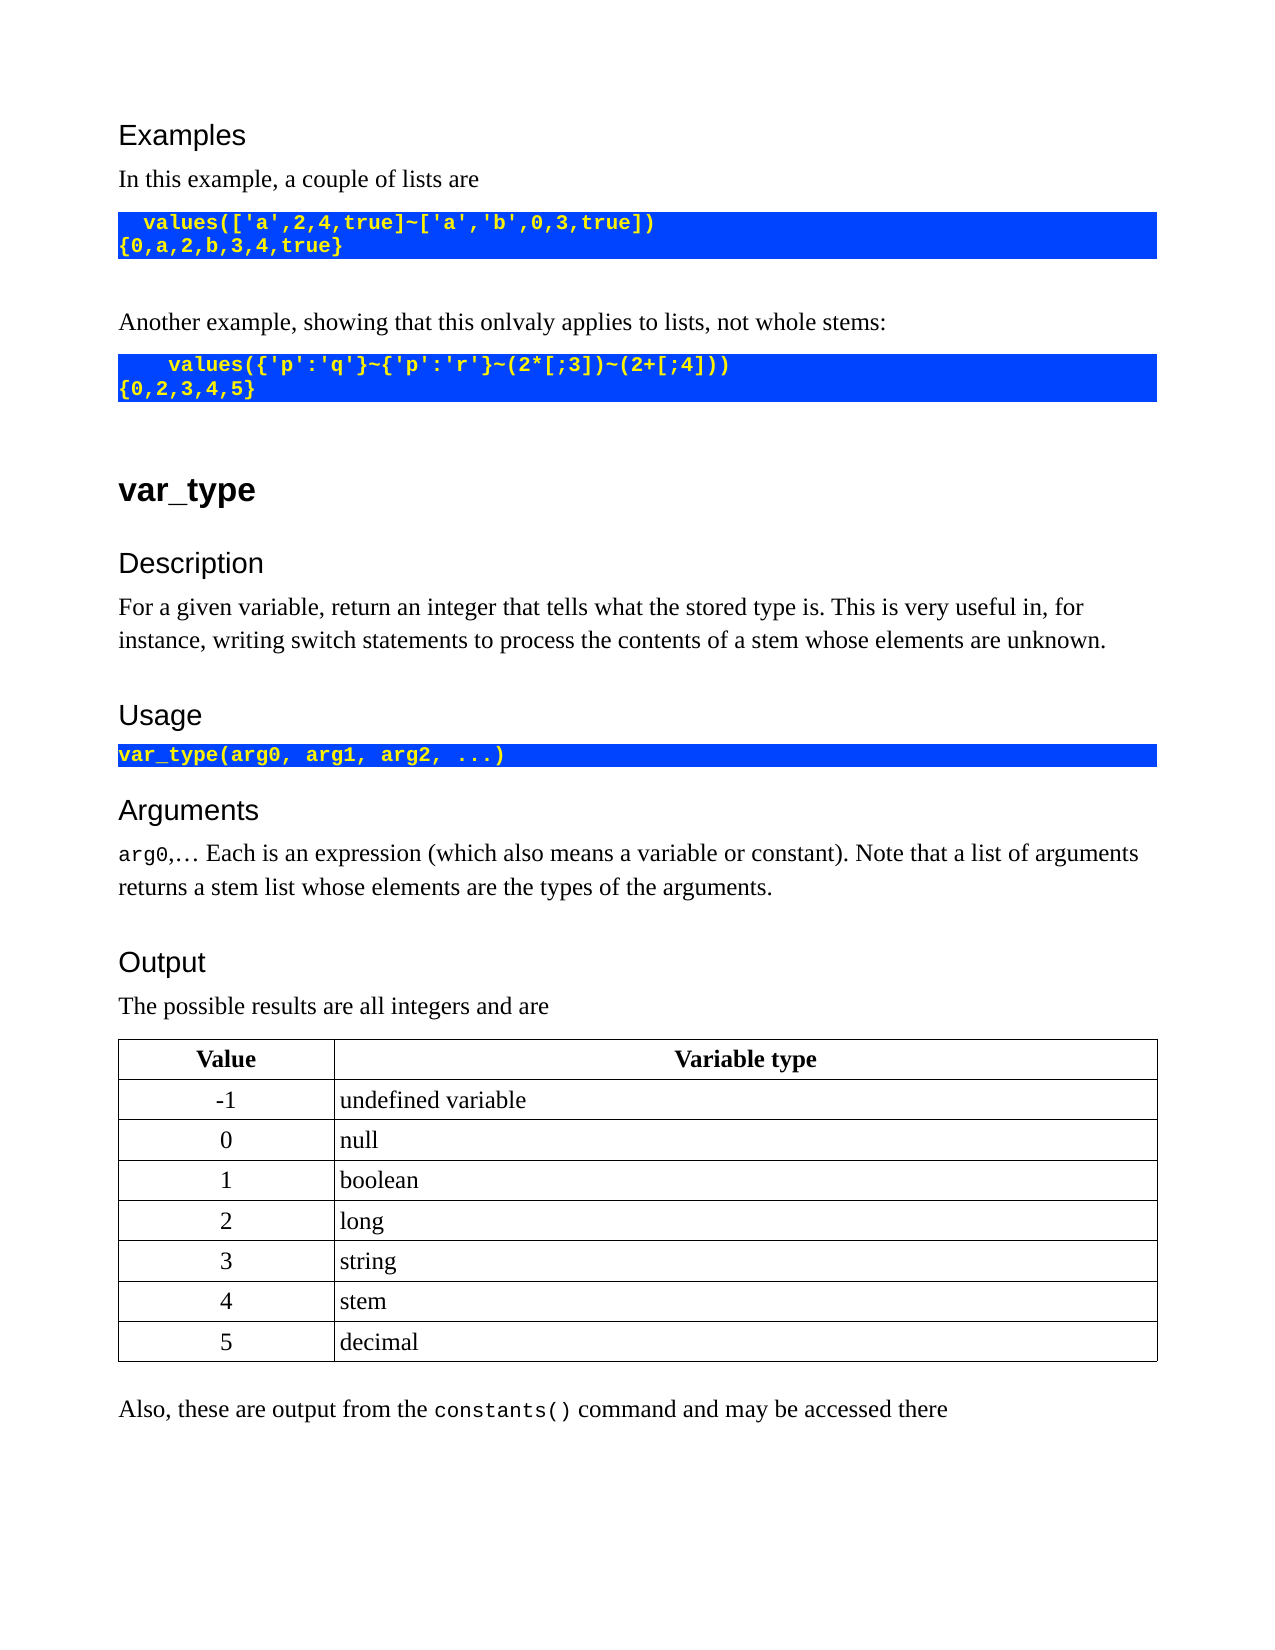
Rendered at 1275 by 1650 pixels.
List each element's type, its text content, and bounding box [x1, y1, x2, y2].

table_cell stem [335, 1282, 1157, 1321]
table_cell decimal [335, 1322, 1157, 1361]
text Also, these are output from the constants() command and may be accessed there [118, 1362, 1157, 1424]
text For a given variable, return an integer that tells what the stored type is. This is very useful in, for instance, writing switch statements to process the contents of a stem whose elements are unknown. [118, 592, 1157, 654]
text {0,2,3,4,5} [118, 378, 1157, 402]
subtitle Output [118, 945, 1157, 978]
table_header Variable type [335, 1040, 1157, 1079]
subtitle Arguments [118, 792, 1157, 826]
text values(['a',2,4,true]~['a','b',0,3,true]) [118, 212, 1157, 235]
subtitle Description [118, 546, 1157, 580]
table_cell long [335, 1201, 1157, 1240]
text The possible results are all integers and are [118, 991, 1157, 1020]
table_cell undefined variable [335, 1080, 1157, 1119]
table_cell 2 [119, 1201, 334, 1240]
text Another example, showing that this onlvaly applies to lists, not whole stems: [118, 307, 1157, 335]
subtitle Examples [118, 118, 1157, 152]
text values({'p':'q'}~{'p':'r'}~(2*[;3])~(2+[;4])) [118, 354, 1157, 378]
table_cell 1 [119, 1161, 334, 1200]
table_cell null [335, 1120, 1157, 1159]
table_cell -1 [119, 1080, 334, 1119]
table_cell string [335, 1241, 1157, 1281]
table_cell 4 [119, 1282, 334, 1321]
text {0,a,2,b,3,4,true} [118, 235, 1157, 259]
table_cell 3 [119, 1241, 334, 1281]
subtitle var_type [118, 470, 1157, 509]
text arg0,… Each is an expression (which also means a variable or constant). Note that a list of arguments returns a stem list whose elements are the types of the arguments. [118, 838, 1157, 901]
table_cell 5 [119, 1322, 334, 1361]
text In this example, a couple of lists are [118, 164, 1157, 193]
text var_type(arg0, arg1, arg2, ...) [118, 744, 1157, 767]
table_cell 0 [119, 1120, 334, 1159]
table_cell boolean [335, 1161, 1157, 1200]
subtitle Usage [118, 698, 1157, 731]
table_header Value [119, 1040, 334, 1079]
